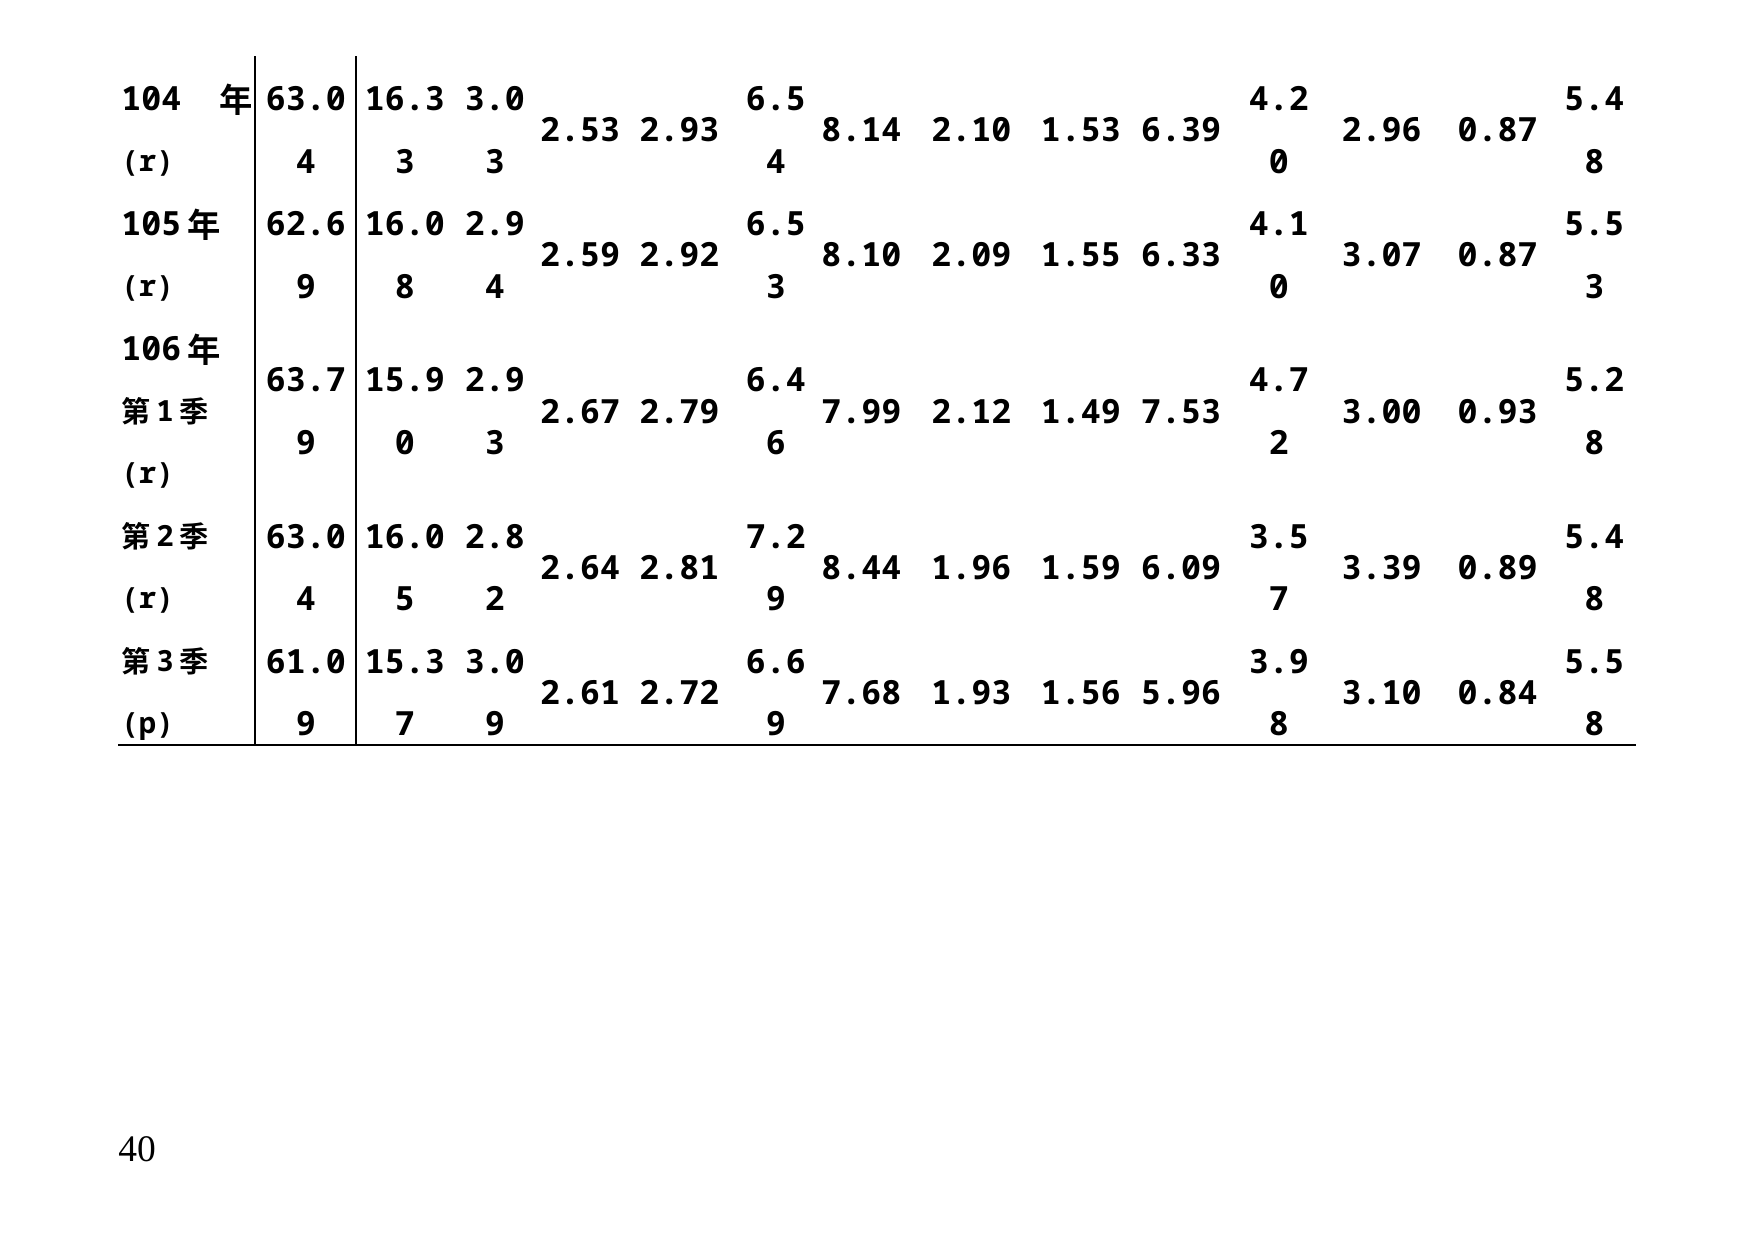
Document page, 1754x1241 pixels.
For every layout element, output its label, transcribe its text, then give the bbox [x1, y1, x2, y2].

table_cell 2.82 [453, 494, 536, 618]
table_cell 6.53 [735, 181, 816, 306]
table_cell 1.96 [905, 494, 1037, 618]
table_cell 2.53 [536, 56, 624, 181]
table_cell 3.39 [1320, 494, 1443, 618]
table_cell 2.59 [536, 181, 624, 306]
table_cell 1.93 [905, 619, 1037, 743]
table_cell 3.10 [1320, 619, 1443, 743]
table_cell 15.37 [357, 619, 453, 743]
table_cell 63.04 [256, 56, 355, 181]
table_cell 5.53 [1552, 181, 1636, 306]
table_cell 8.10 [816, 181, 905, 306]
table_cell 104年(r) [118, 56, 254, 181]
table_cell 3.98 [1238, 619, 1320, 743]
table_cell 8.14 [816, 56, 905, 181]
table_cell 2.81 [624, 494, 734, 618]
table_cell 2.94 [453, 181, 536, 306]
table_cell 3.09 [453, 619, 536, 743]
table_cell 63.04 [256, 494, 355, 618]
table_cell 4.72 [1238, 306, 1320, 493]
table_cell 5.48 [1552, 494, 1636, 618]
table_cell 6.54 [735, 56, 816, 181]
table_cell 0.93 [1443, 306, 1552, 493]
table_cell 5.28 [1552, 306, 1636, 493]
table_cell 1.49 [1037, 306, 1124, 493]
table_cell 2.10 [905, 56, 1037, 181]
table_cell 0.87 [1443, 181, 1552, 306]
table_cell 0.87 [1443, 56, 1552, 181]
table_cell 2.72 [624, 619, 734, 743]
table_cell 2.93 [624, 56, 734, 181]
table_cell 2.92 [624, 181, 734, 306]
table_cell 2.79 [624, 306, 734, 493]
table_cell 7.53 [1124, 306, 1237, 493]
table_cell 2.96 [1320, 56, 1443, 181]
table_cell 2.64 [536, 494, 624, 618]
table_cell 3.00 [1320, 306, 1443, 493]
table_cell 第2季(r) [118, 494, 254, 618]
table_cell 2.67 [536, 306, 624, 493]
table_cell 106年 第1季(r) [118, 306, 254, 493]
table_cell 6.46 [735, 306, 816, 493]
table_cell 6.09 [1124, 494, 1237, 618]
table_cell 2.09 [905, 181, 1037, 306]
table_cell 3.07 [1320, 181, 1443, 306]
table_cell 8.44 [816, 494, 905, 618]
table_cell 61.09 [256, 619, 355, 743]
table_cell 1.59 [1037, 494, 1124, 618]
table_cell 16.05 [357, 494, 453, 618]
table_cell 3.03 [453, 56, 536, 181]
table_cell 5.96 [1124, 619, 1237, 743]
table_cell 3.57 [1238, 494, 1320, 618]
table_cell 1.55 [1037, 181, 1124, 306]
table_cell 4.10 [1238, 181, 1320, 306]
table_cell 105年(r) [118, 181, 254, 306]
table_cell 16.08 [357, 181, 453, 306]
table_cell 1.56 [1037, 619, 1124, 743]
table_cell 62.69 [256, 181, 355, 306]
table_cell 6.33 [1124, 181, 1237, 306]
table_cell 第3季(p) [118, 619, 254, 743]
table_cell 6.39 [1124, 56, 1237, 181]
table_cell 2.12 [905, 306, 1037, 493]
table_cell 5.48 [1552, 56, 1636, 181]
table_cell 15.90 [357, 306, 453, 493]
table_cell 7.99 [816, 306, 905, 493]
table_cell 2.93 [453, 306, 536, 493]
table_cell 1.53 [1037, 56, 1124, 181]
table_cell 6.69 [735, 619, 816, 743]
table_cell 0.84 [1443, 619, 1552, 743]
table_cell 63.79 [256, 306, 355, 493]
table_cell 0.89 [1443, 494, 1552, 618]
table_cell 7.29 [735, 494, 816, 618]
table_cell 7.68 [816, 619, 905, 743]
table_cell 5.58 [1552, 619, 1636, 743]
table_cell 2.61 [536, 619, 624, 743]
table_cell 4.20 [1238, 56, 1320, 181]
table_cell 16.33 [357, 56, 453, 181]
